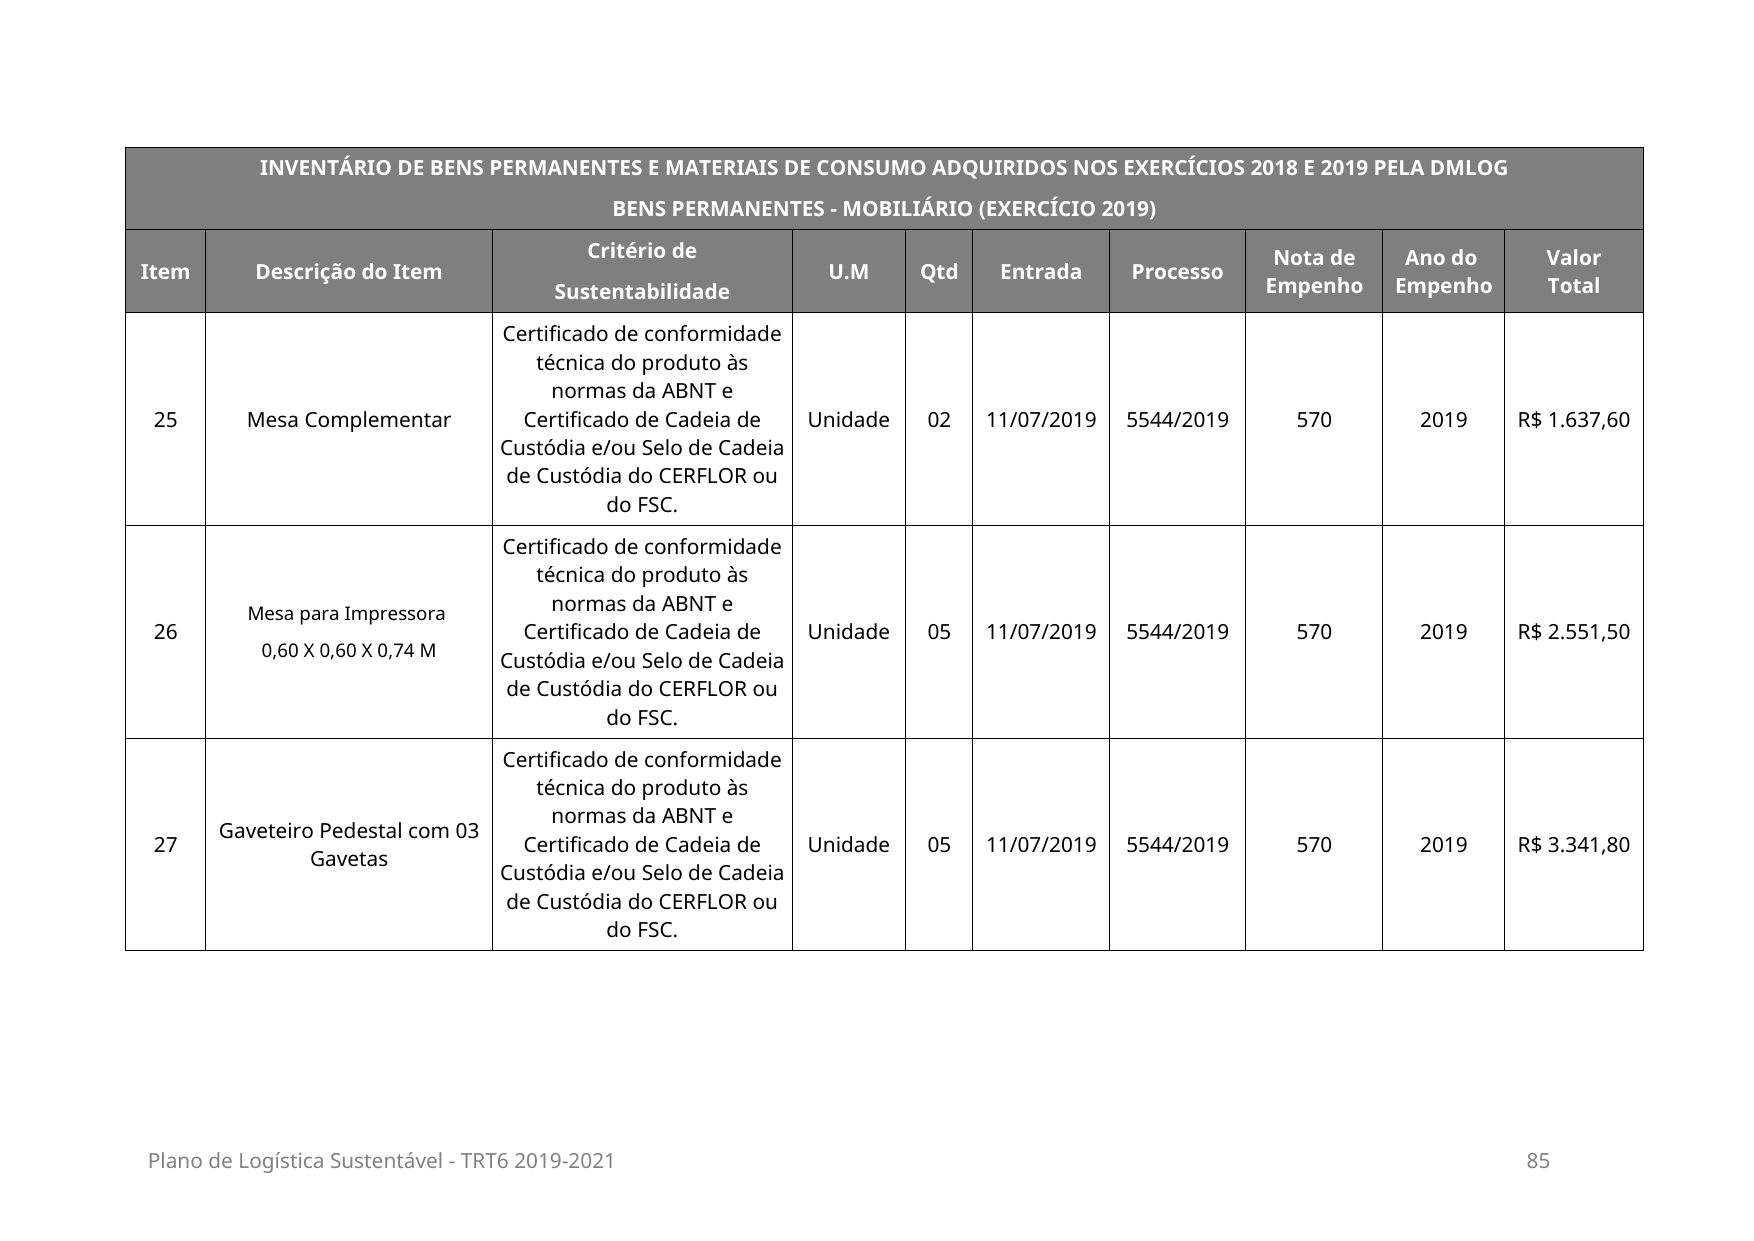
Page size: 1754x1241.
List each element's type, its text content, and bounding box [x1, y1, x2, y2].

table_cell BENS PERMANENTES - MOBILIÁRIO (EXERCÍCIO 2019) [126, 188, 1643, 229]
table_cell Nota de Empenho [1246, 230, 1382, 312]
table_cell 25 [126, 313, 205, 525]
table_cell 5544/2019 [1110, 313, 1245, 525]
table_cell 05 [906, 526, 972, 737]
table_cell 11/07/2019 [973, 313, 1109, 525]
table_cell Processo [1110, 230, 1245, 312]
table_cell R$ 3.341,80 [1505, 739, 1643, 950]
table_cell 5544/2019 [1110, 526, 1245, 737]
table_cell 11/07/2019 [973, 526, 1109, 737]
table_cell Unidade [793, 313, 905, 525]
table_cell 570 [1246, 739, 1382, 950]
table_cell Mesa Complementar [206, 313, 492, 525]
table_cell Valor Total [1505, 230, 1643, 312]
table_cell Unidade [793, 526, 905, 737]
table_cell Certificado de conformidade técnica do produto às normas da ABNT e Certificado de Cadeia de Custódia e/ou Selo de Cadeia de Custódia do CERFLOR ou do FSC. [493, 313, 792, 525]
table_cell 570 [1246, 313, 1382, 525]
table_cell 2019 [1383, 526, 1504, 737]
table_cell Mesa para Impressora 0,60 X 0,60 X 0,74 M [206, 526, 492, 737]
table_cell R$ 2.551,50 [1505, 526, 1643, 737]
table_cell 5544/2019 [1110, 739, 1245, 950]
table_cell 2019 [1383, 313, 1504, 525]
table_cell 26 [126, 526, 205, 737]
table_cell Ano do Empenho [1383, 230, 1504, 312]
table_cell 2019 [1383, 739, 1504, 950]
table_cell Gaveteiro Pedestal com 03 Gavetas [206, 739, 492, 950]
table_cell 570 [1246, 526, 1382, 737]
table_cell Item [126, 230, 205, 312]
table_cell R$ 1.637,60 [1505, 313, 1643, 525]
table_cell Unidade [793, 739, 905, 950]
table_cell 02 [906, 313, 972, 525]
table_cell Entrada [973, 230, 1109, 312]
table_cell Certificado de conformidade técnica do produto às normas da ABNT e Certificado de Cadeia de Custódia e/ou Selo de Cadeia de Custódia do CERFLOR ou do FSC. [493, 526, 792, 737]
table_cell Descrição do Item [206, 230, 492, 312]
table_cell 05 [906, 739, 972, 950]
table_cell Critério de Sustentabilidade [493, 230, 792, 312]
table_cell U.M [793, 230, 905, 312]
table_header INVENTÁRIO DE BENS PERMANENTES E MATERIAIS DE CONSUMO ADQUIRIDOS NOS EXERCÍCIOS 2018 E 2019 PELA DMLOG [126, 148, 1643, 188]
table_cell 11/07/2019 [973, 739, 1109, 950]
table_cell Qtd [906, 230, 972, 312]
table_cell 27 [126, 739, 205, 950]
table_cell Certificado de conformidade técnica do produto às normas da ABNT e Certificado de Cadeia de Custódia e/ou Selo de Cadeia de Custódia do CERFLOR ou do FSC. [493, 739, 792, 950]
